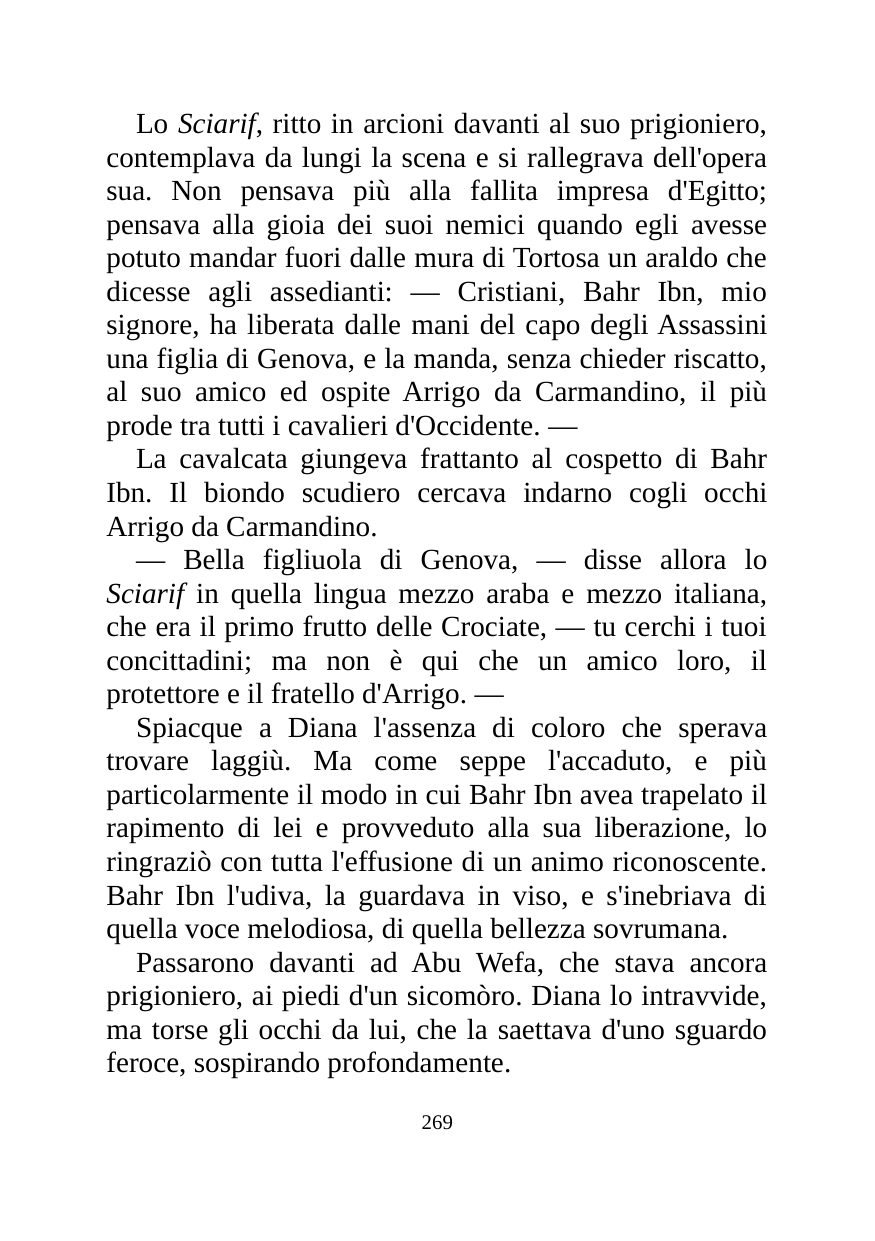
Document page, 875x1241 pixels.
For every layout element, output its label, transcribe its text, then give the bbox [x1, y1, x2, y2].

text Passarono davanti ad Abu Wefa, che stava ancora prigioniero, ai piedi d'un sicomòro. Diana lo intravvide, ma torse gli occhi da lui, che la saettava d'uno sguardo feroce, sospirando profondamente. [106, 945, 768, 1079]
text Lo Sciarif, ritto in arcioni davanti al suo prigioniero, contemplava da lungi la scena e si rallegrava dell'opera sua. Non pensava più alla fallita impresa d'Egitto; pensava alla gioia dei suoi nemici quando egli avesse potuto mandar fuori dalle mura di Tortosa un araldo che dicesse agli assedianti: — Cristiani, Bahr Ibn, mio signore, ha liberata dalle mani del capo degli Assassini una figlia di Genova, e la manda, senza chieder riscatto, al suo amico ed ospite Arrigo da Carmandino, il più prode tra tutti i cavalieri d'Occidente. — [106, 106, 768, 442]
text La cavalcata giungeva frattanto al cospetto di Bahr Ibn. Il biondo scudiero cercava indarno cogli occhi Arrigo da Carmandino. [106, 442, 768, 542]
text — Bella figliuola di Genova, — disse allora lo Sciarif in quella lingua mezzo araba e mezzo italiana, che era il primo frutto delle Crociate, — tu cerchi i tuoi concittadini; ma non è qui che un amico loro, il protettore e il fratello d'Arrigo. — [106, 542, 768, 710]
text Spiacque a Diana l'assenza di coloro che sperava trovare laggiù. Ma come seppe l'accaduto, e più particolarmente il modo in cui Bahr Ibn avea trapelato il rapimento di lei e provveduto alla sua liberazione, lo ringraziò con tutta l'effusione di un animo riconoscente. Bahr Ibn l'udiva, la guardava in viso, e s'inebriava di quella voce melodiosa, di quella bellezza sovrumana. [106, 710, 768, 945]
